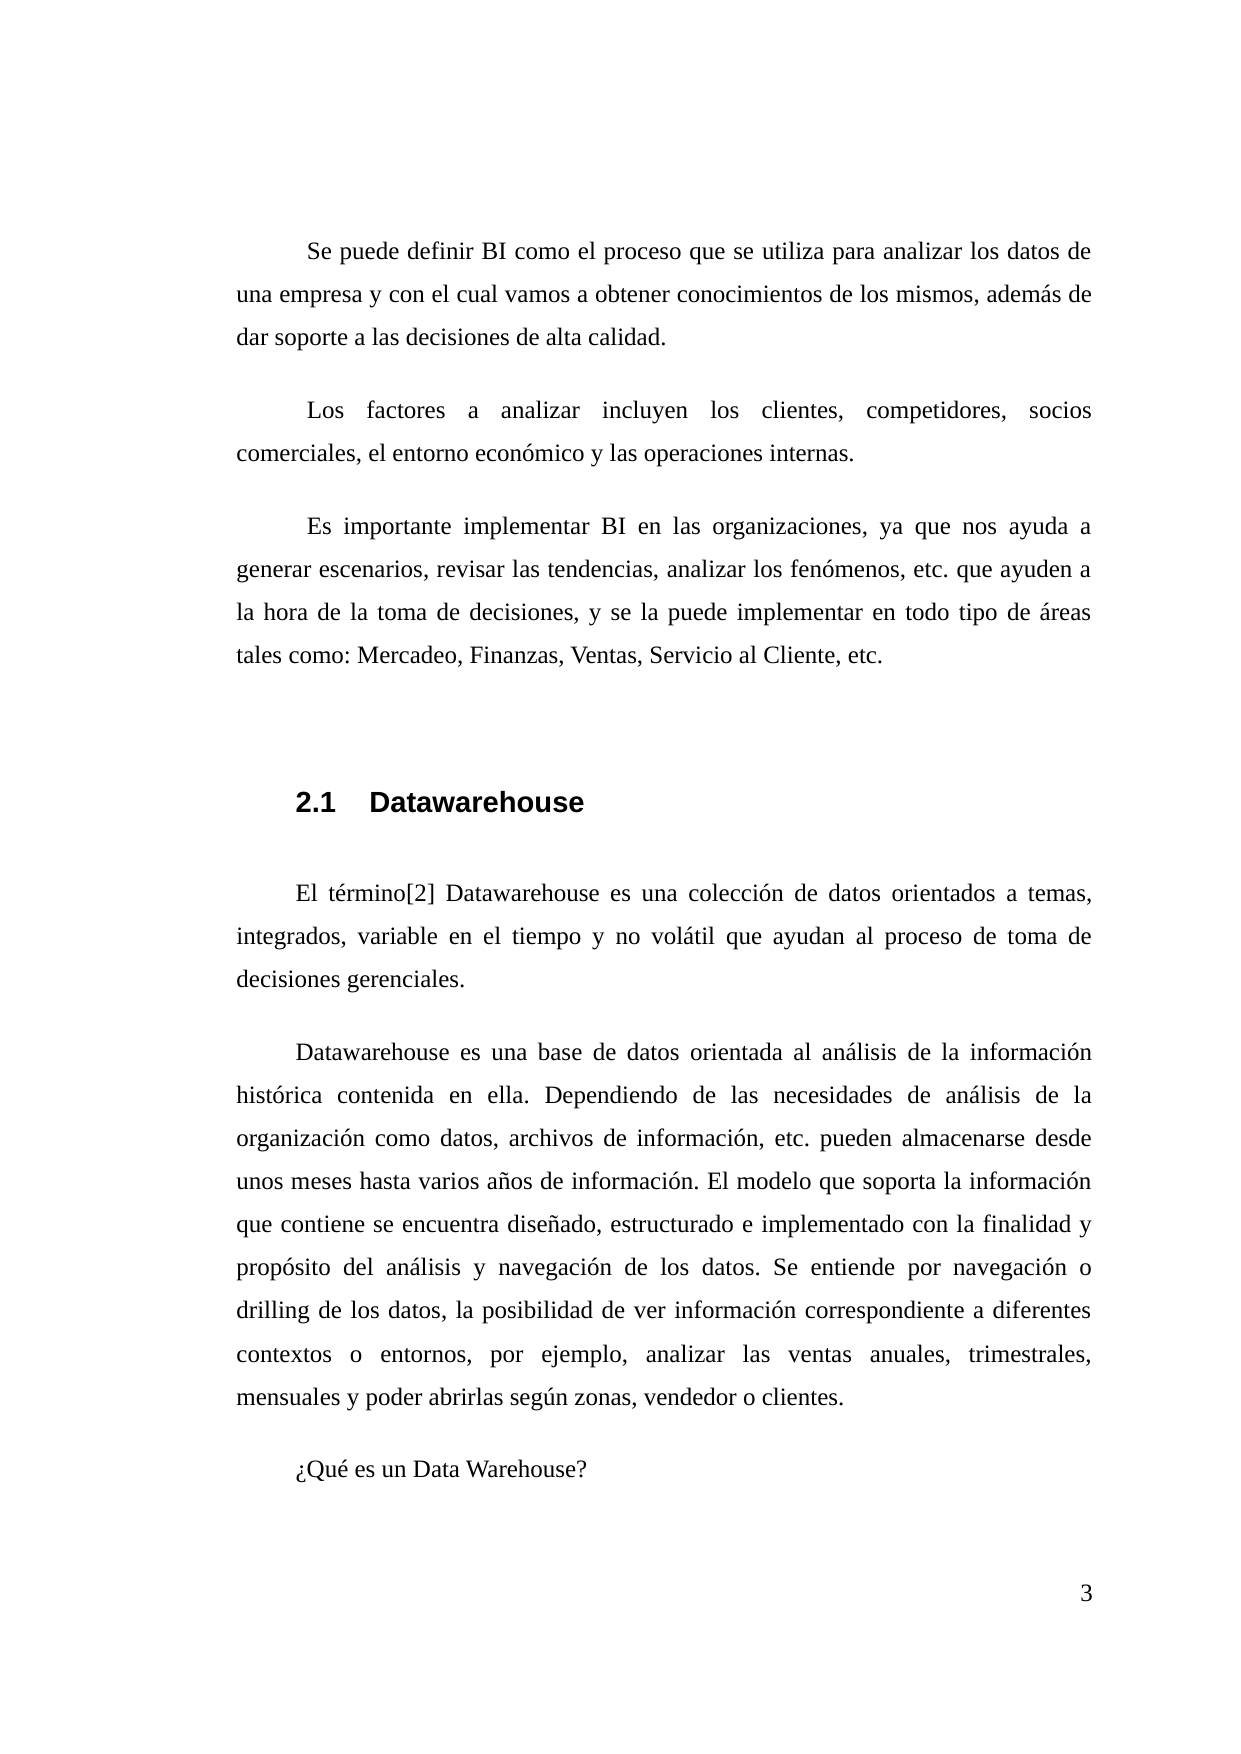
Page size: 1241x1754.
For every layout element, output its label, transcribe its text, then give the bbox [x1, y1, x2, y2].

text Los factores a analizar incluyen los clientes, competidores, socios comerciales, el entorno económico y las operaciones internas. [236, 395, 1093, 467]
text ¿Qué es un Data Warehouse? [236, 1454, 1093, 1483]
text Datawarehouse es una base de datos orientada al análisis de la información histórica contenida en ella. Dependiendo de las necesidades de análisis de la organización como datos, archivos de información, etc. pueden almacenarse desde unos meses hasta varios años de información. El modelo que soporta la información que contiene se encuentra diseñado, estructurado e implementado con la finalidad y propósito del análisis y navegación de los datos. Se entiende por navegación o drilling de los datos, la posibilidad de ver información correspondiente a diferentes contextos o entornos, por ejemplo, analizar las ventas anuales, trimestrales, mensuales y poder abrirlas según zonas, vendedor o clientes. [236, 1037, 1093, 1411]
subtitle 2.1 Datawarehouse [266, 785, 1093, 819]
text Es importante implementar BI en las organizaciones, ya que nos ayuda a generar escenarios, revisar las tendencias, analizar los fenómenos, etc. que ayuden a la hora de la toma de decisiones, y se la puede implementar en todo tipo de áreas tales como: Mercadeo, Finanzas, Ventas, Servicio al Cliente, etc. [236, 511, 1093, 669]
text Se puede definir BI como el proceso que se utiliza para analizar los datos de una empresa y con el cual vamos a obtener conocimientos de los mismos, además de dar soporte a las decisiones de alta calidad. [236, 236, 1093, 351]
text El término[2] Datawarehouse es una colección de datos orientados a temas, integrados, variable en el tiempo y no volátil que ayudan al proceso de toma de decisiones gerenciales. [236, 878, 1093, 993]
